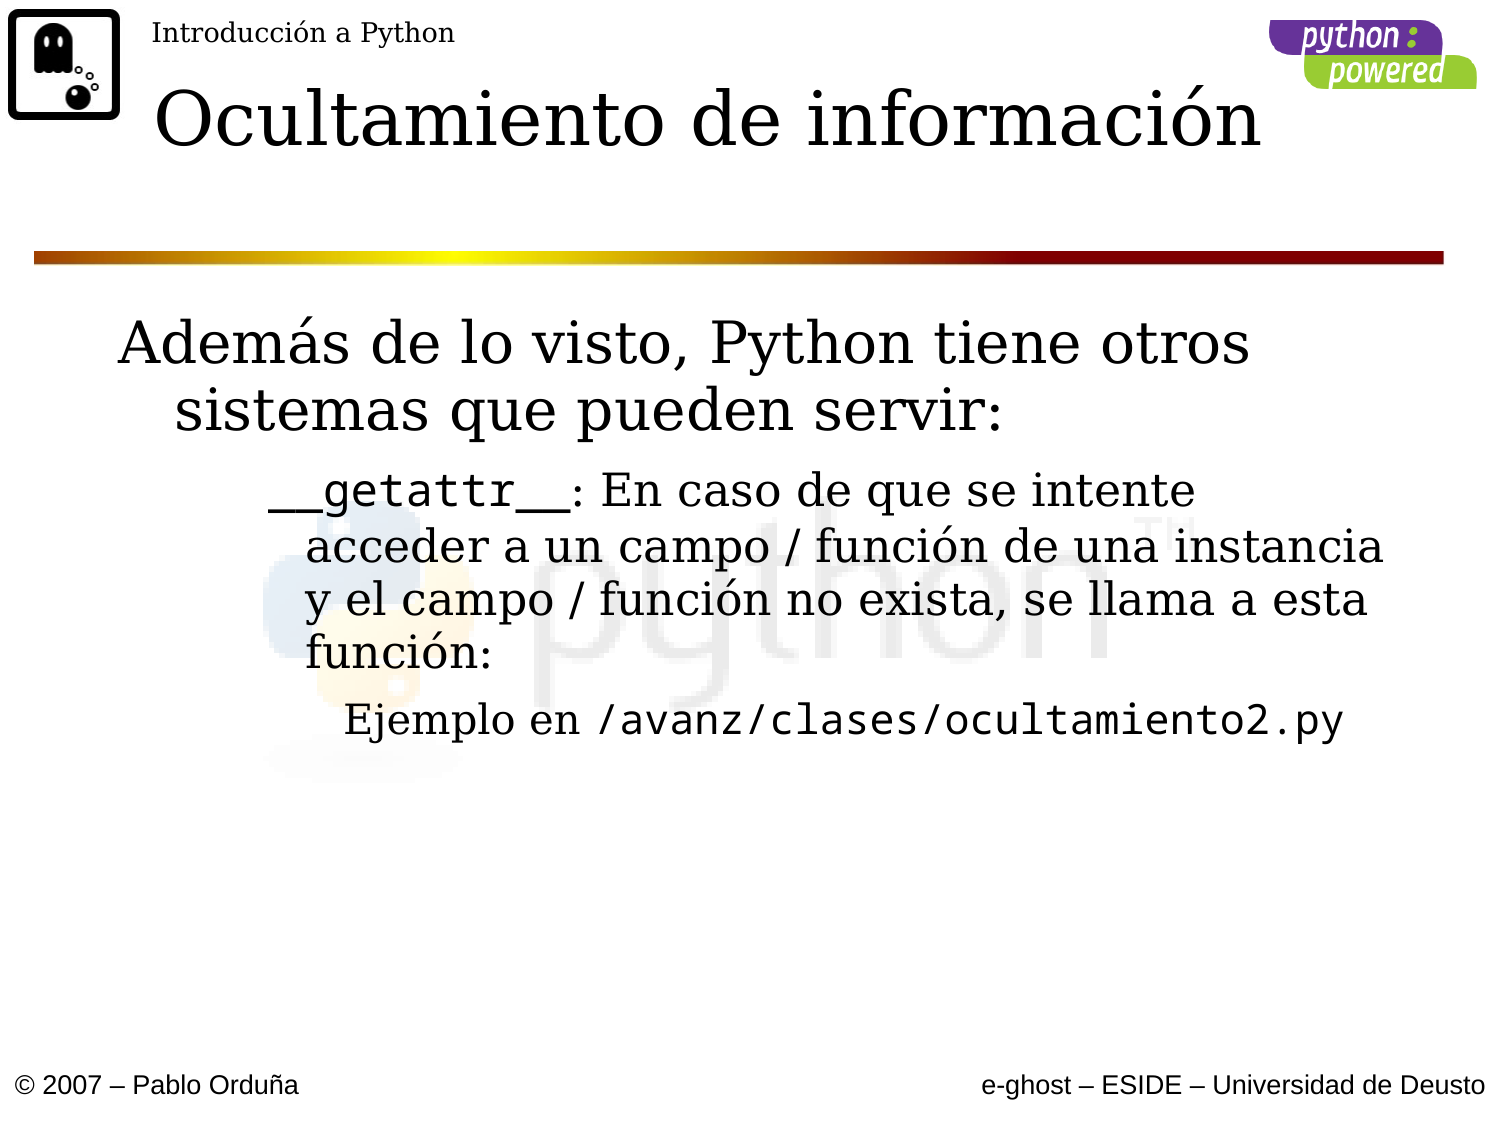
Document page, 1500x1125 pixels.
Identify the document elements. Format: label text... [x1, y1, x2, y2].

picture [34, 251, 1447, 266]
picture [5, 7, 125, 124]
picture [1269, 20, 1477, 89]
title Ocultamiento de información [118, 59, 1300, 181]
list Además de lo visto, Python tiene otros sistemas que pueden servir: __getattr__: En caso de que se intente acceder a un campo / función de una instancia y el campo / función no exista, se llama a esta función: Ejemplo en /avanz/clases/ocultamiento2.py [118, 309, 1394, 1004]
